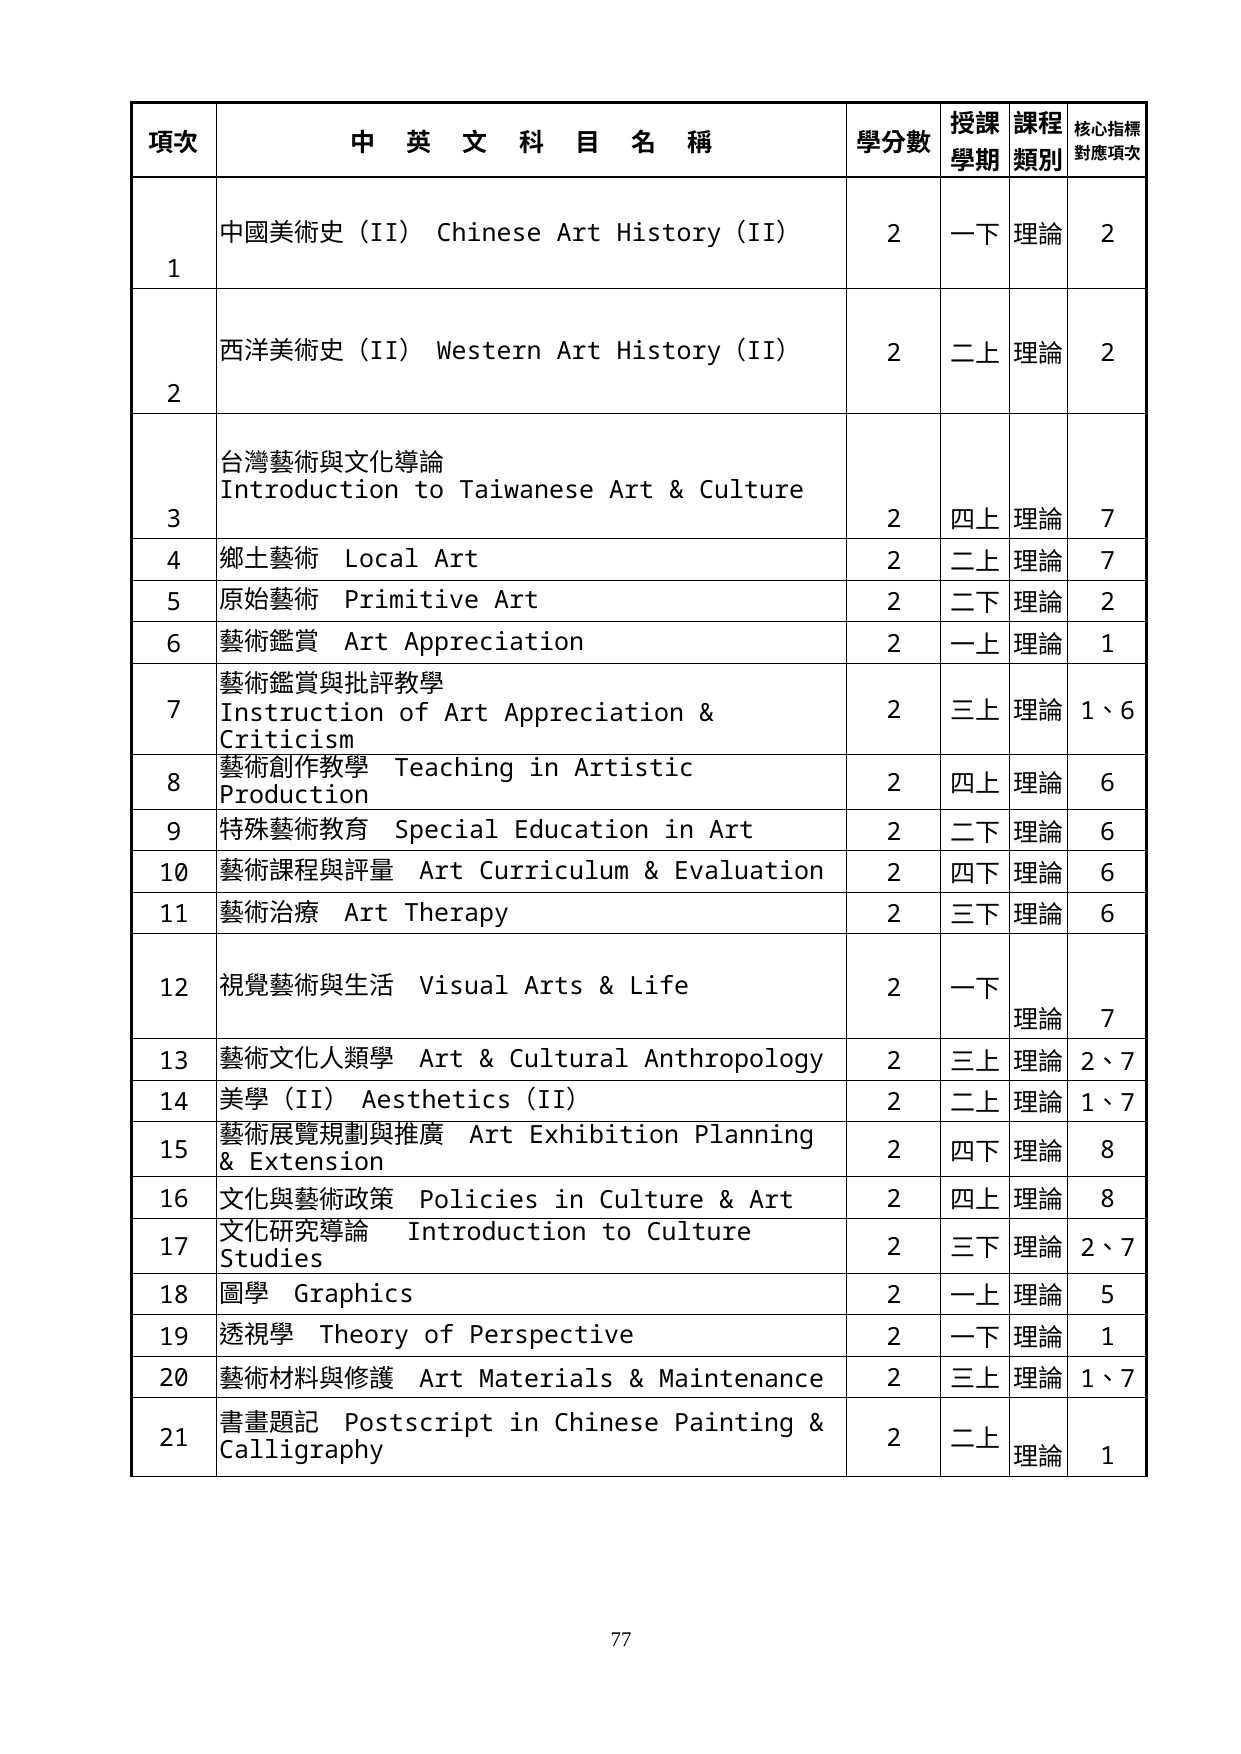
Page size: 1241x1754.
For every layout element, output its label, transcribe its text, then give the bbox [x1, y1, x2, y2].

table_cell 2 [847, 810, 940, 850]
table_cell 2、7 [1068, 1219, 1145, 1273]
table_cell 2 [847, 755, 940, 809]
table_cell 文化研究導論 Introduction to Culture Studies [217, 1219, 846, 1273]
table_cell 特殊藝術教育 Special Education in Art [217, 810, 846, 850]
table_cell 西洋美術史（II） Western Art History（II） [217, 289, 846, 413]
table_cell 三上 [941, 664, 1009, 754]
table_cell 6 [1068, 893, 1145, 933]
table_cell 2 [847, 1398, 940, 1476]
table_header 學分數 [847, 104, 940, 176]
table_cell 7 [1068, 414, 1145, 538]
table_cell 1 [1068, 1398, 1145, 1476]
table_cell 8 [1068, 1122, 1145, 1176]
table_cell 理論 [1010, 622, 1067, 662]
table_cell 2 [847, 1039, 940, 1080]
table_cell 8 [1068, 1177, 1145, 1218]
table_cell 藝術材料與修護 Art Materials & Maintenance [217, 1357, 846, 1397]
table_header 授課學期 [941, 104, 1009, 176]
table_cell 二上 [941, 289, 1009, 413]
table_cell 二下 [941, 581, 1009, 621]
table_cell 1 [133, 178, 216, 288]
table_cell 鄉土藝術 Local Art [217, 539, 846, 580]
table_cell 理論 [1010, 1398, 1067, 1476]
table_cell 3 [133, 414, 216, 538]
table_cell 理論 [1010, 1122, 1067, 1176]
table_header 核心指標對應項次 [1068, 104, 1145, 176]
table_cell 7 [133, 664, 216, 754]
table_cell 四上 [941, 414, 1009, 538]
table_cell 5 [133, 581, 216, 621]
table_cell 理論 [1010, 1357, 1067, 1397]
table_cell 四上 [941, 1177, 1009, 1218]
table_cell 4 [133, 539, 216, 580]
table_cell 二上 [941, 1081, 1009, 1121]
table_cell 理論 [1010, 1039, 1067, 1080]
table_cell 6 [133, 622, 216, 662]
table_cell 美學（II） Aesthetics（II） [217, 1081, 846, 1121]
table_cell 理論 [1010, 810, 1067, 850]
table_cell 理論 [1010, 581, 1067, 621]
table_cell 藝術文化人類學 Art & Cultural Anthropology [217, 1039, 846, 1080]
table_cell 2、7 [1068, 1039, 1145, 1080]
table_header 項次 [133, 104, 216, 176]
table_cell 2 [847, 539, 940, 580]
table_cell 10 [133, 851, 216, 892]
table_cell 三上 [941, 1357, 1009, 1397]
table_cell 四上 [941, 755, 1009, 809]
table_header 課程類別 [1010, 104, 1067, 176]
table_cell 13 [133, 1039, 216, 1080]
table_cell 理論 [1010, 755, 1067, 809]
table_cell 19 [133, 1315, 216, 1356]
table_cell 原始藝術 Primitive Art [217, 581, 846, 621]
table_cell 藝術課程與評量 Art Curriculum & Evaluation [217, 851, 846, 892]
table_cell 2 [847, 1219, 940, 1273]
table_cell 2 [847, 1357, 940, 1397]
table_cell 一上 [941, 1274, 1009, 1314]
table_cell 圖學 Graphics [217, 1274, 846, 1314]
table_cell 理論 [1010, 414, 1067, 538]
table_cell 理論 [1010, 934, 1067, 1038]
table_cell 藝術展覽規劃與推廣 Art Exhibition Planning & Extension [217, 1122, 846, 1176]
table_cell 2 [847, 893, 940, 933]
table_cell 16 [133, 1177, 216, 1218]
table_cell 視覺藝術與生活 Visual Arts & Life [217, 934, 846, 1038]
table_cell 2 [847, 1122, 940, 1176]
table_header 中英文科目名稱 [217, 104, 846, 176]
table_cell 11 [133, 893, 216, 933]
table_cell 2 [847, 581, 940, 621]
table_cell 7 [1068, 539, 1145, 580]
table_cell 17 [133, 1219, 216, 1273]
table_cell 9 [133, 810, 216, 850]
table_cell 理論 [1010, 1081, 1067, 1121]
table_cell 1 [1068, 1315, 1145, 1356]
table_cell 三下 [941, 1219, 1009, 1273]
table_cell 6 [1068, 755, 1145, 809]
table_cell 7 [1068, 934, 1145, 1038]
table_cell 12 [133, 934, 216, 1038]
table_cell 台灣藝術與文化導論 Introduction to Taiwanese Art & Culture [217, 414, 846, 538]
table_cell 1、6 [1068, 664, 1145, 754]
table_cell 6 [1068, 810, 1145, 850]
table_cell 一上 [941, 622, 1009, 662]
table_cell 二下 [941, 810, 1009, 850]
table_cell 四下 [941, 1122, 1009, 1176]
table_cell 2 [847, 414, 940, 538]
table_cell 2 [847, 622, 940, 662]
table_cell 2 [1068, 178, 1145, 288]
table_cell 2 [1068, 289, 1145, 413]
table_cell 2 [847, 1315, 940, 1356]
table_cell 理論 [1010, 539, 1067, 580]
table_cell 理論 [1010, 289, 1067, 413]
table_cell 14 [133, 1081, 216, 1121]
table_cell 15 [133, 1122, 216, 1176]
table_cell 2 [847, 289, 940, 413]
table_cell 2 [847, 664, 940, 754]
table_cell 理論 [1010, 1274, 1067, 1314]
table_cell 三上 [941, 1039, 1009, 1080]
table_cell 藝術鑑賞 Art Appreciation [217, 622, 846, 662]
table_cell 2 [847, 851, 940, 892]
table_cell 6 [1068, 851, 1145, 892]
table_cell 20 [133, 1357, 216, 1397]
table_cell 文化與藝術政策 Policies in Culture & Art [217, 1177, 846, 1218]
table_cell 2 [847, 1177, 940, 1218]
table_cell 三下 [941, 893, 1009, 933]
table_cell 理論 [1010, 893, 1067, 933]
table_cell 藝術治療 Art Therapy [217, 893, 846, 933]
table_cell 2 [1068, 581, 1145, 621]
table_cell 1、7 [1068, 1081, 1145, 1121]
table_cell 2 [847, 1274, 940, 1314]
table_cell 理論 [1010, 1315, 1067, 1356]
table_cell 5 [1068, 1274, 1145, 1314]
table_cell 一下 [941, 934, 1009, 1038]
table_cell 四下 [941, 851, 1009, 892]
table_cell 18 [133, 1274, 216, 1314]
table_cell 理論 [1010, 1177, 1067, 1218]
table_cell 理論 [1010, 664, 1067, 754]
table_cell 1、7 [1068, 1357, 1145, 1397]
table_cell 理論 [1010, 1219, 1067, 1273]
table_cell 二上 [941, 1398, 1009, 1476]
table_cell 8 [133, 755, 216, 809]
table_cell 透視學 Theory of Perspective [217, 1315, 846, 1356]
table_cell 21 [133, 1398, 216, 1476]
table_cell 書畫題記 Postscript in Chinese Painting & Calligraphy [217, 1398, 846, 1476]
table_cell 一下 [941, 178, 1009, 288]
table_cell 中國美術史（II） Chinese Art History（II） [217, 178, 846, 288]
table_cell 藝術鑑賞與批評教學 Instruction of Art Appreciation & Criticism [217, 664, 846, 754]
table_cell 2 [847, 934, 940, 1038]
table_cell 藝術創作教學 Teaching in Artistic Production [217, 755, 846, 809]
table_cell 2 [133, 289, 216, 413]
table_cell 2 [847, 178, 940, 288]
table_cell 二上 [941, 539, 1009, 580]
table_cell 1 [1068, 622, 1145, 662]
table_cell 一下 [941, 1315, 1009, 1356]
table_cell 2 [847, 1081, 940, 1121]
table_cell 理論 [1010, 851, 1067, 892]
table_cell 理論 [1010, 178, 1067, 288]
